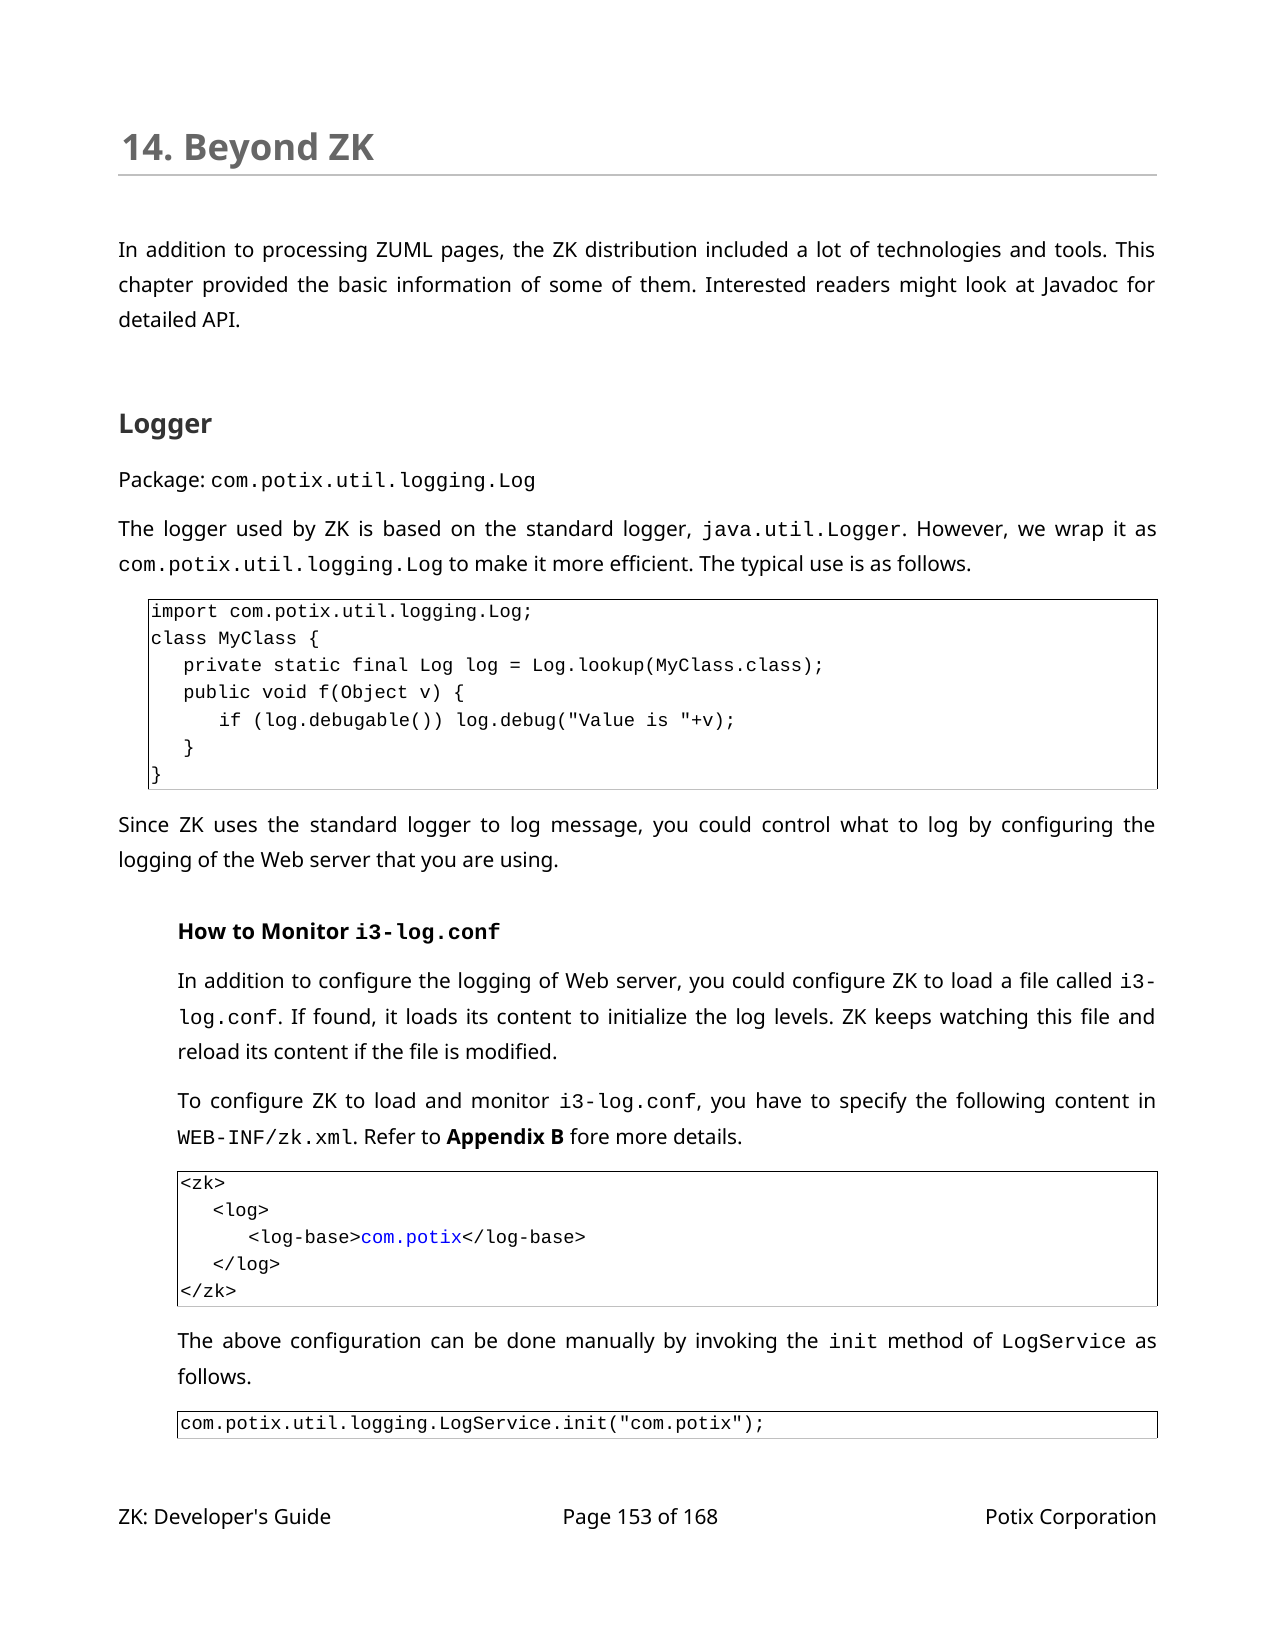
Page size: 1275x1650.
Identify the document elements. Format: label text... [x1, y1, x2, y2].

text In addition to processing ZUML pages, the ZK distribution included a lot of technologies and tools. This chapter provided the basic information of some of them. Interested readers might look at Javadoc for detailed API. [118, 235, 1157, 333]
text <log-base>com.potix</log-base> </log> </zk> [178, 1225, 1157, 1306]
text In addition to configure the logging of Web server, you could configure ZK to load a file called i3-log.conf. If found, it loads its content to initialize the log levels. ZK keeps watching this file and reload its content if the file is modified. [177, 966, 1157, 1066]
text The logger used by ZK is based on the standard logger, java.util.Logger. However, we wrap it as com.potix.util.logging.Log to make it more efficient. The typical use is as follows. [118, 514, 1157, 578]
text } [149, 734, 1157, 759]
text private static final Log log = Log.lookup(MyClass.class); [149, 653, 1157, 677]
subtitle 14. Beyond ZK [118, 118, 1157, 174]
text com.potix.util.logging.LogService.init("com.potix"); [178, 1412, 1157, 1438]
text <log> [178, 1198, 1157, 1222]
subtitle Logger [118, 404, 1157, 441]
text Since ZK uses the standard logger to log message, you could control what to log by configuring the logging of the Web server that you are using. [118, 810, 1157, 873]
subtitle How to Monitor i3-log.conf [177, 916, 1157, 946]
text } [149, 762, 1157, 789]
text import com.potix.util.logging.Log; [149, 600, 1157, 623]
text class MyClass { [149, 626, 1157, 650]
text if (log.debugable()) log.debug("Value is "+v); [149, 707, 1157, 732]
text public void f(Object v) { [149, 680, 1157, 704]
text <zk> [178, 1172, 1157, 1195]
text To configure ZK to load and monitor i3-log.conf, you have to specify the following content in WEB-INF/zk.xml. Refer to Appendix B fore more details. [177, 1086, 1157, 1150]
text The above configuration can be done manually by invoking the init method of LogService as follows. [177, 1326, 1157, 1390]
text Package: com.potix.util.logging.Log [118, 465, 1157, 493]
